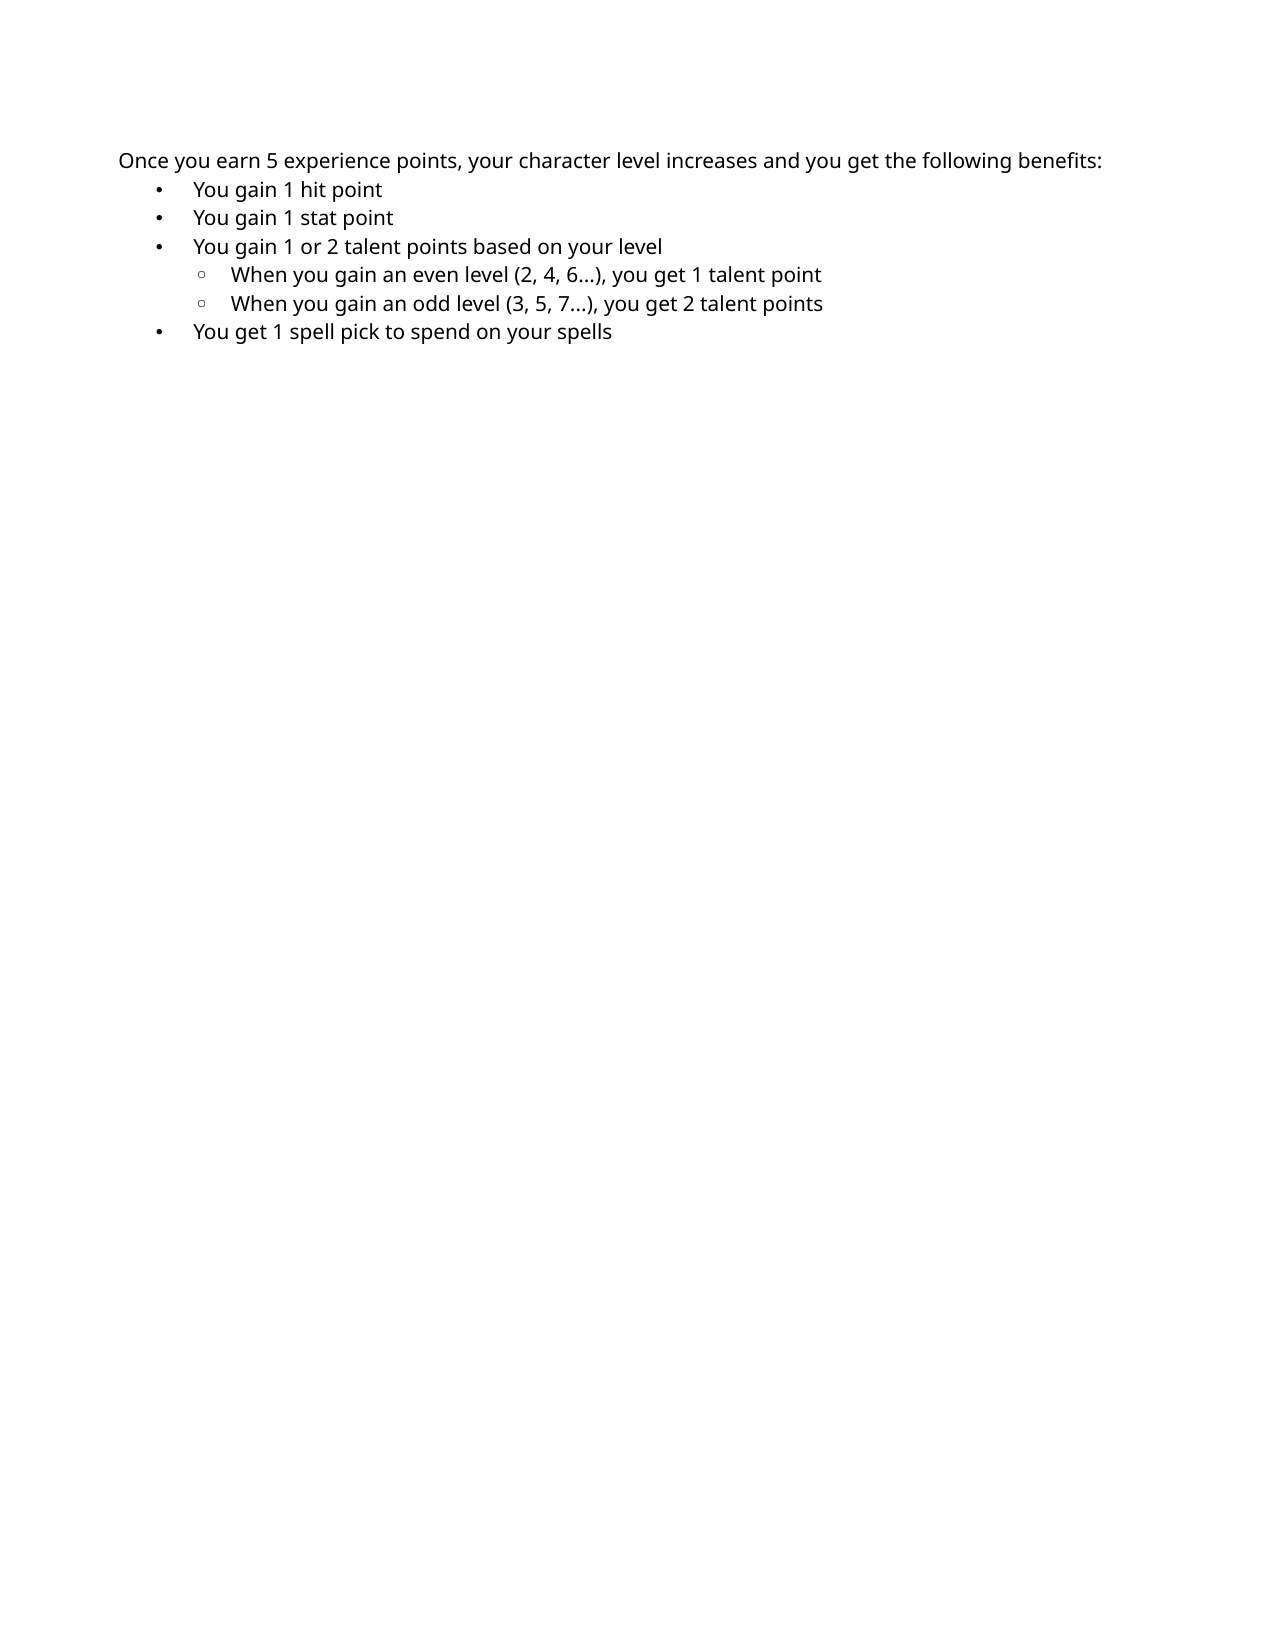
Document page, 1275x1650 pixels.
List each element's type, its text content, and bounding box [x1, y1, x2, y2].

list You gain 1 stat point [156, 203, 1157, 232]
list When you gain an odd level (3, 5, 7...), you get 2 talent points [193, 289, 1157, 317]
list You get 1 spell pick to spend on your spells [156, 317, 1157, 346]
list You gain 1 or 2 talent points based on your level [156, 232, 1157, 260]
list You gain 1 hit point [156, 175, 1157, 203]
list When you gain an even level (2, 4, 6...), you get 1 talent point [193, 260, 1157, 289]
text Once you earn 5 experience points, your character level increases and you get the following benefits: [118, 147, 1157, 175]
